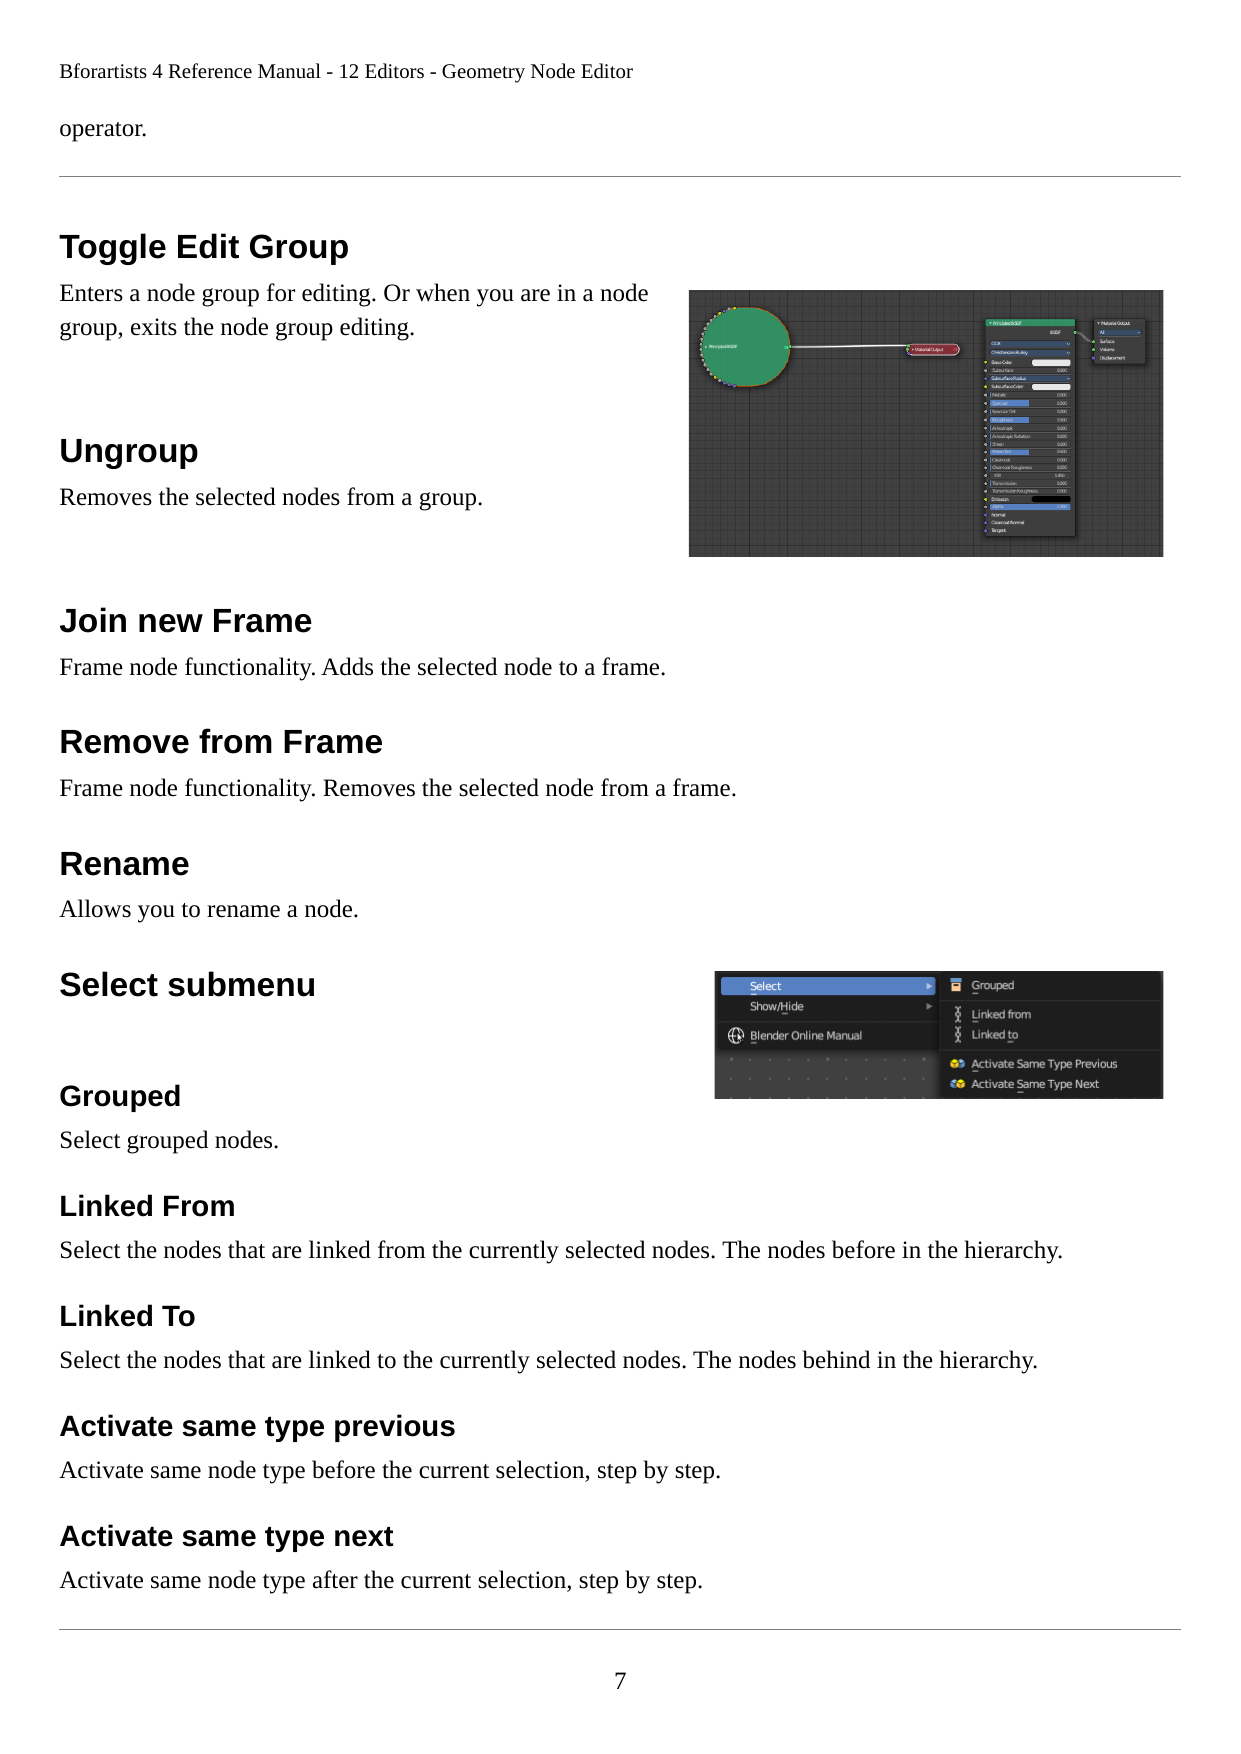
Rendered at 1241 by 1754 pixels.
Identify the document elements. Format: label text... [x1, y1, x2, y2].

text Frame node functionality. Adds the selected node to a frame. [59, 652, 1181, 681]
subtitle Linked From [59, 1189, 1181, 1223]
subtitle [1164, 431, 1181, 470]
subtitle Linked To [59, 1299, 1181, 1333]
subtitle Grouped [59, 1079, 1181, 1113]
text Select the nodes that are linked from the currently selected nodes. The nodes before in the hierarchy. [59, 1235, 1181, 1264]
subtitle Remove from Frame [59, 722, 1181, 761]
subtitle Activate same type previous [59, 1409, 1181, 1443]
subtitle Ungroup [59, 431, 688, 470]
text Enters a node group for editing. Or when you are in a node group, exits the node group editing. [59, 278, 1181, 341]
picture [714, 971, 1164, 1099]
text Select the nodes that are linked to the currently selected nodes. The nodes behind in the hierarchy. [59, 1345, 1181, 1374]
subtitle Join new Frame [59, 601, 1181, 640]
subtitle Toggle Edit Group [59, 227, 1181, 265]
text Frame node functionality. Removes the selected node from a frame. [59, 773, 1181, 802]
subtitle Rename [59, 843, 1181, 882]
text Allows you to rename a node. [59, 894, 1181, 923]
text operator. [59, 113, 1181, 141]
subtitle Activate same type next [59, 1519, 1181, 1553]
text Activate same node type before the current selection, step by step. [59, 1455, 1181, 1484]
text Activate same node type after the current selection, step by step. [59, 1565, 1181, 1594]
picture [688, 290, 1164, 557]
subtitle Select submenu [59, 964, 1181, 1003]
text Removes the selected nodes from a group. [59, 482, 688, 511]
text Select grouped nodes. [59, 1126, 1181, 1154]
